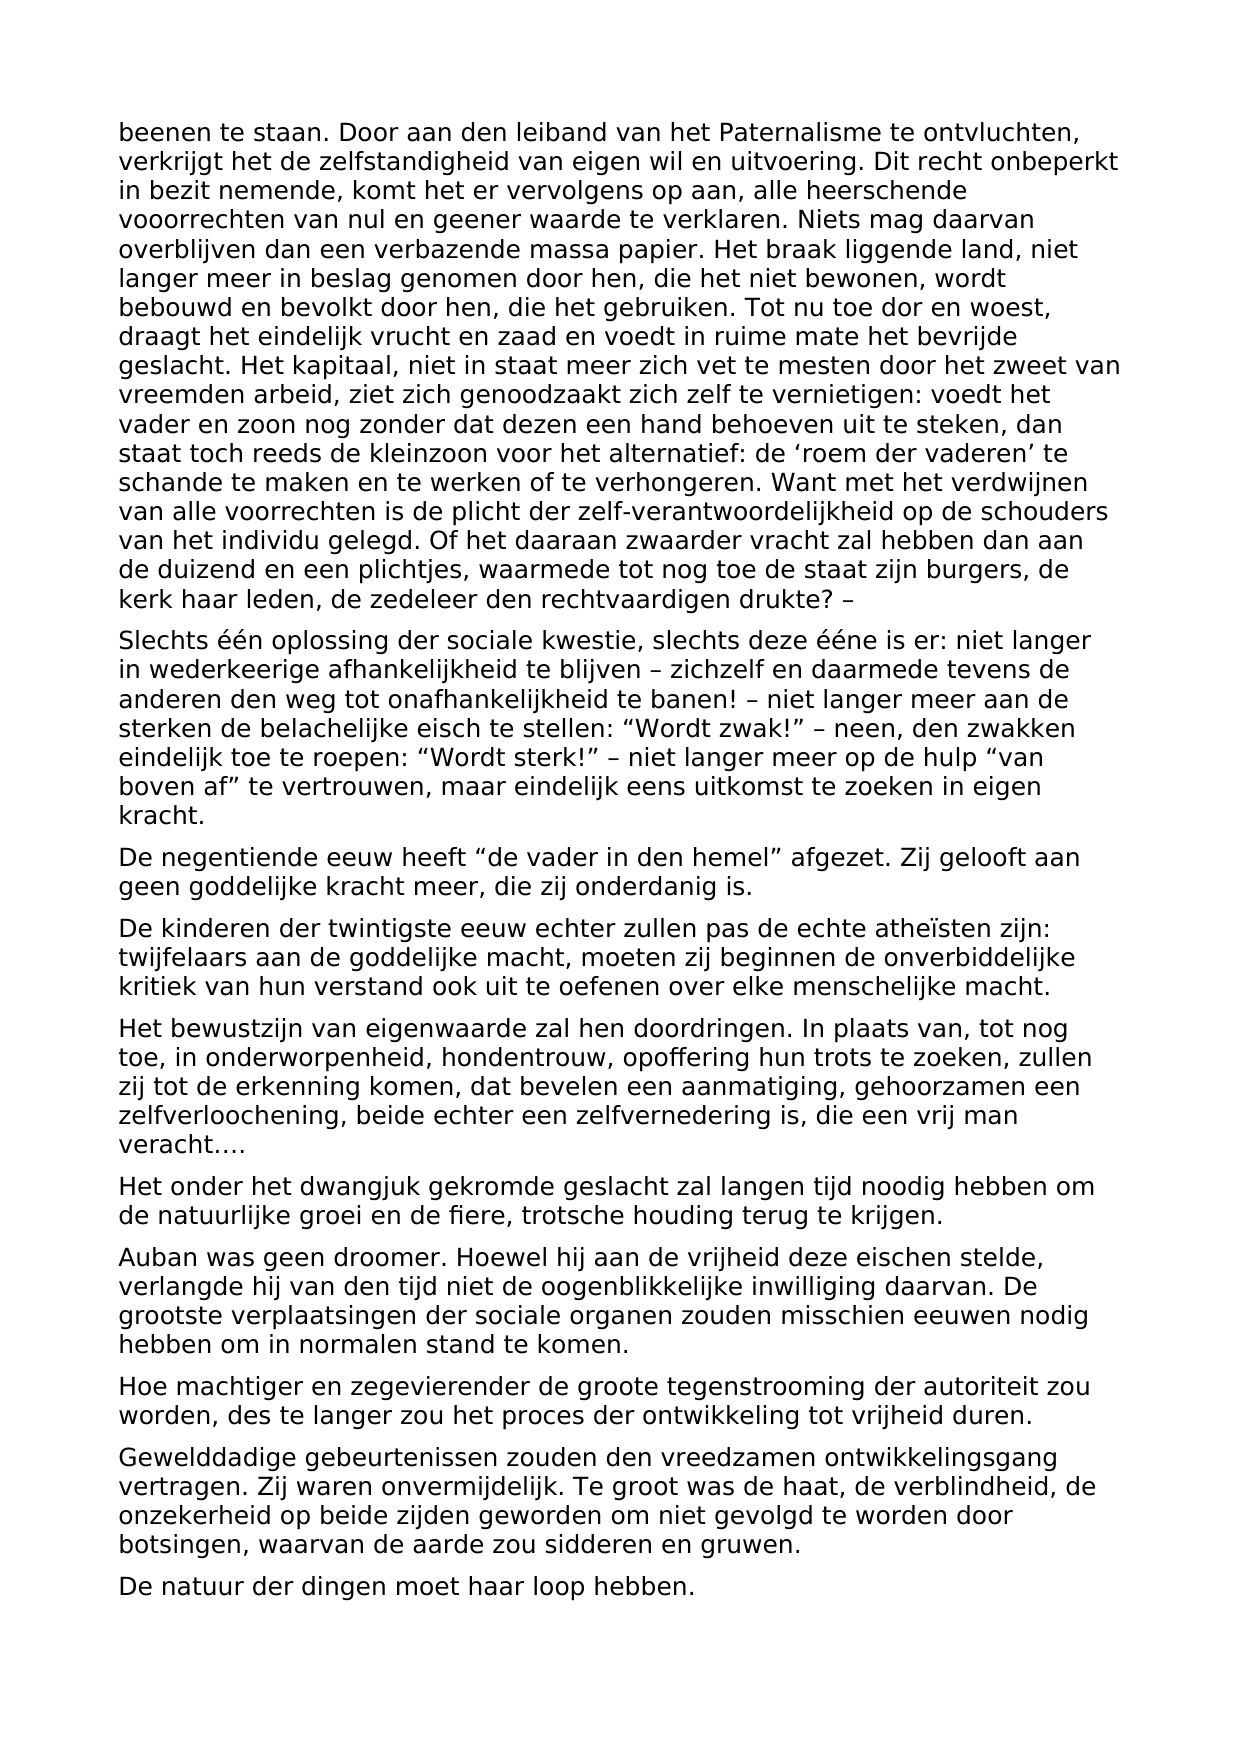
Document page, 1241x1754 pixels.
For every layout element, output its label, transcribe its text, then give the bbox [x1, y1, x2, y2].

text Het bewustzijn van eigenwaarde zal hen doordringen. In plaats van, tot nog toe, in onderworpenheid, hondentrouw, opoffering hun trots te zoeken, zullen zij tot de erkenning komen, dat bevelen een aanmatiging, gehoorzamen een zelfverloochening, beide echter een zelfvernedering is, die een vrij man veracht…. [118, 1014, 1122, 1160]
text Gewelddadige gebeurtenissen zouden den vreedzamen ontwikkelingsgang vertragen. Zij waren onvermijdelijk. Te groot was de haat, de verblindheid, de onzekerheid op beide zijden geworden om niet gevolgd te worden door botsingen, waarvan de aarde zou sidderen en gruwen. [118, 1443, 1122, 1560]
text Hoe machtiger en zegevierender de groote tegenstrooming der autoriteit zou worden, des te langer zou het proces der ontwikkeling tot vrijheid duren. [118, 1372, 1122, 1431]
text Auban was geen droomer. Hoewel hij aan de vrijheid deze eischen stelde, verlangde hij van den tijd niet de oogenblikkelijke inwilliging daarvan. De grootste verplaatsingen der sociale organen zouden misschien eeuwen nodig hebben om in normalen stand te komen. [118, 1243, 1122, 1360]
text De kinderen der twintigste eeuw echter zullen pas de echte atheïsten zijn: twijfelaars aan de goddelijke macht, moeten zij beginnen de onverbiddelijke kritiek van hun verstand ook uit te oefenen over elke menschelijke macht. [118, 914, 1122, 1001]
text Slechts één oplossing der sociale kwestie, slechts deze ééne is er: niet langer in wederkeerige afhankelijkheid te blijven – zichzelf en daarmede tevens de anderen den weg tot onafhankelijkheid te banen! – niet langer meer aan de sterken de belachelijke eisch te stellen: “Wordt zwak!” – neen, den zwakken eindelijk toe te roepen: “Wordt sterk!” – niet langer meer op de hulp “van boven af” te vertrouwen, maar eindelijk eens uitkomst te zoeken in eigen kracht. [118, 626, 1122, 831]
text Het onder het dwangjuk gekromde geslacht zal langen tijd noodig hebben om de natuurlijke groei en de fiere, trotsche houding terug te krijgen. [118, 1172, 1122, 1231]
text beenen te staan. Door aan den leiband van het Paternalisme te ontvluchten, verkrijgt het de zelfstandigheid van eigen wil en uitvoering. Dit recht onbeperkt in bezit nemende, komt het er vervolgens op aan, alle heerschende vooorrechten van nul en geener waarde te verklaren. Niets mag daarvan overblijven dan een verbazende massa papier. Het braak liggende land, niet langer meer in beslag genomen door hen, die het niet bewonen, wordt bebouwd en bevolkt door hen, die het gebruiken. Tot nu toe dor en woest, draagt het eindelijk vrucht en zaad en voedt in ruime mate het bevrijde geslacht. Het kapitaal, niet in staat meer zich vet te mesten door het zweet van vreemden arbeid, ziet zich genoodzaakt zich zelf te vernietigen: voedt het vader en zoon nog zonder dat dezen een hand behoeven uit te steken, dan staat toch reeds de kleinzoon voor het alternatief: de ‘roem der vaderen’ te schande te maken en te werken of te verhongeren. Want met het verdwijnen van alle voorrechten is de plicht der zelf-verantwoordelijkheid op de schouders van het individu gelegd. Of het daaraan zwaarder vracht zal hebben dan aan de duizend en een plichtjes, waarmede tot nog toe de staat zijn burgers, de kerk haar leden‚ de zedeleer den rechtvaardigen drukte? – [118, 118, 1122, 614]
text De negentiende eeuw heeft “de vader in den hemel” afgezet. Zij gelooft aan geen goddelijke kracht meer, die zij onderdanig is. [118, 843, 1122, 901]
text De natuur der dingen moet haar loop hebben. [118, 1572, 1122, 1601]
